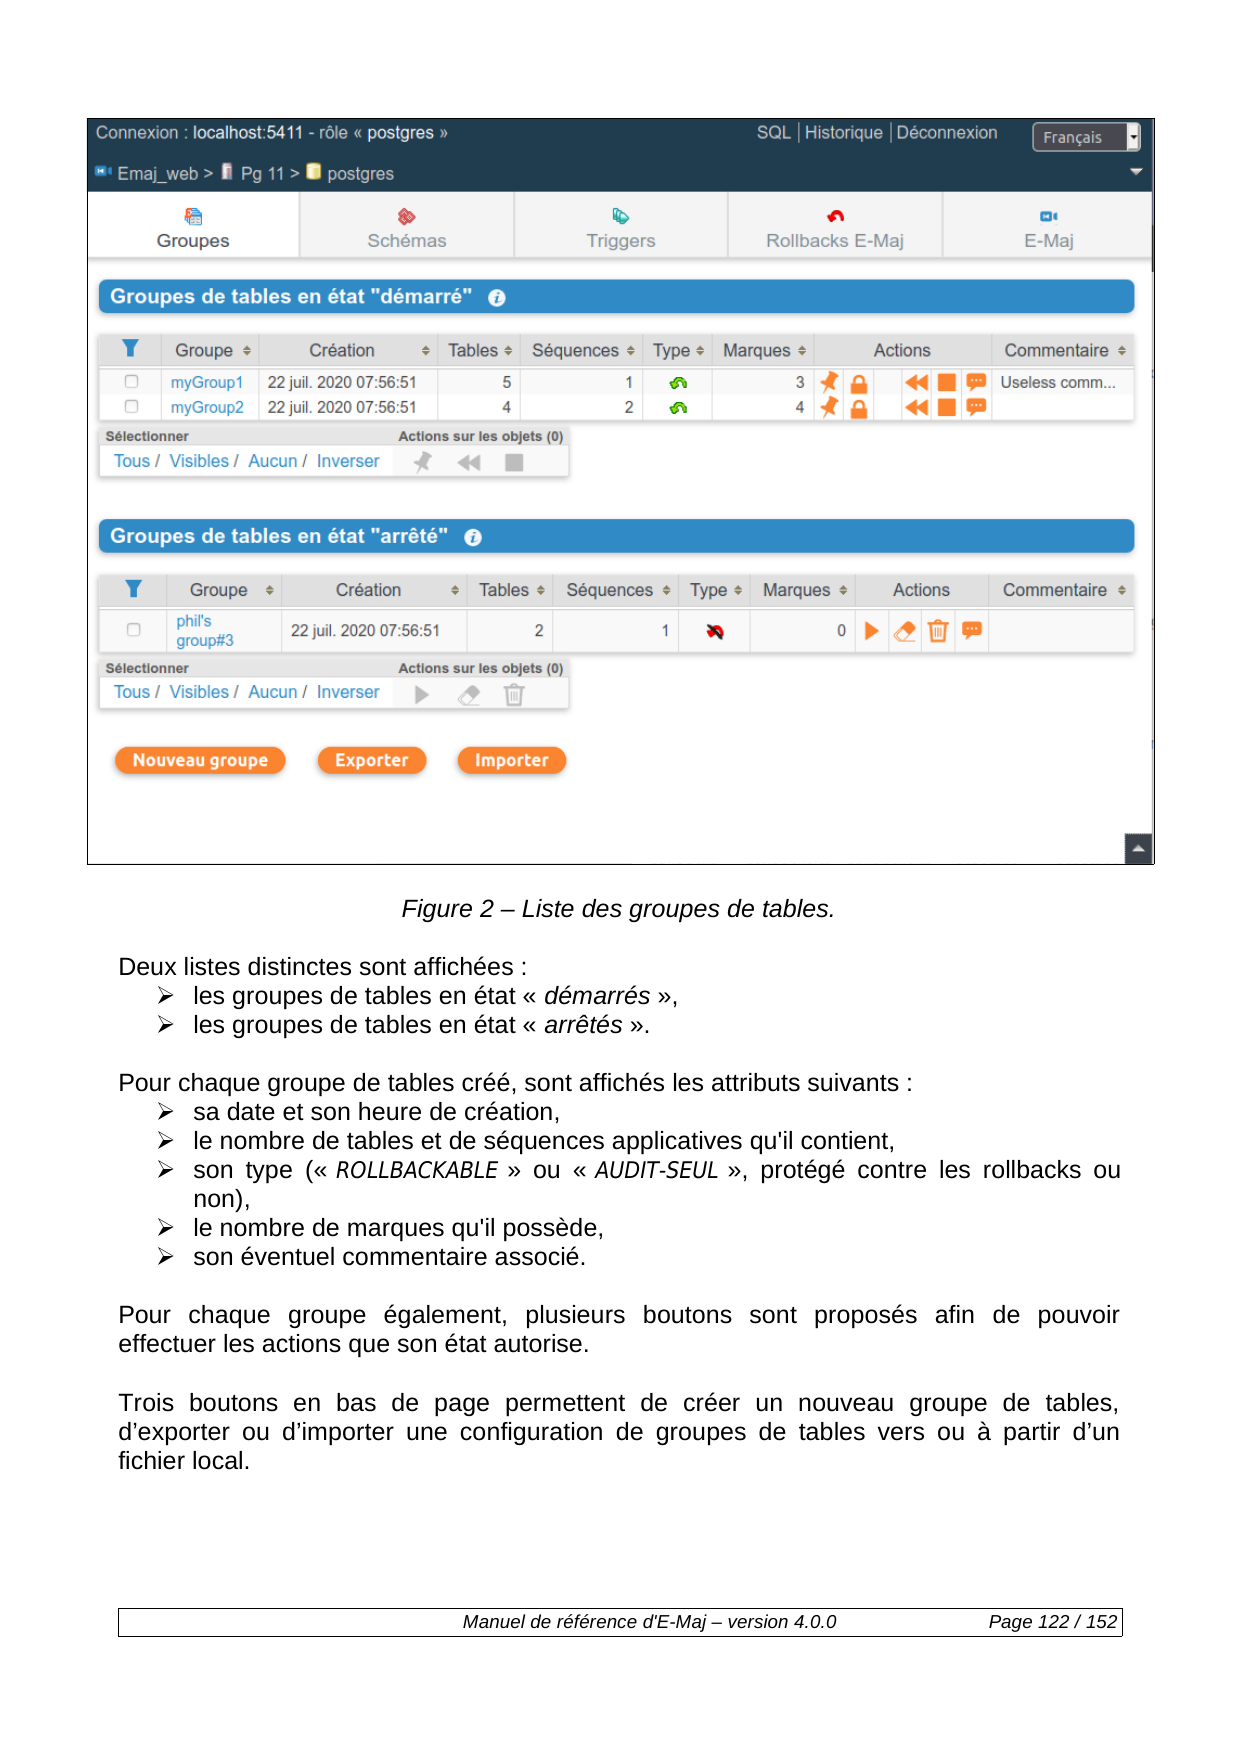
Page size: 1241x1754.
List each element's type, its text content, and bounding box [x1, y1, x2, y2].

list les groupes de tables en état « démarrés », [156, 981, 1122, 1010]
list son type (« ROLLBACKABLE » ou « AUDIT-SEUL », protégé contre les rollbacks ou non), [156, 1155, 1122, 1213]
list le nombre de marques qu'il possède, [156, 1213, 1122, 1242]
text Figure 2 – Liste des groupes de tables. [118, 893, 1122, 922]
list le nombre de tables et de séquences applicatives qu'il contient, [156, 1126, 1122, 1155]
list son éventuel commentaire associé. [156, 1242, 1122, 1271]
text Pour chaque groupe également, plusieurs boutons sont proposés afin de pouvoir effectuer les actions que son état autorise. [118, 1300, 1122, 1358]
list sa date et son heure de création, [156, 1097, 1122, 1126]
picture [88, 119, 1154, 864]
list les groupes de tables en état « arrêtés ». [156, 1010, 1122, 1039]
text Deux listes distinctes sont affichées : [118, 952, 1122, 981]
text Pour chaque groupe de tables créé, sont affichés les attributs suivants : [118, 1068, 1122, 1097]
text Trois boutons en bas de page permettent de créer un nouveau groupe de tables, d’exporter ou d’importer une configuration de groupes de tables vers ou à partir d’un fichier local. [118, 1387, 1122, 1475]
